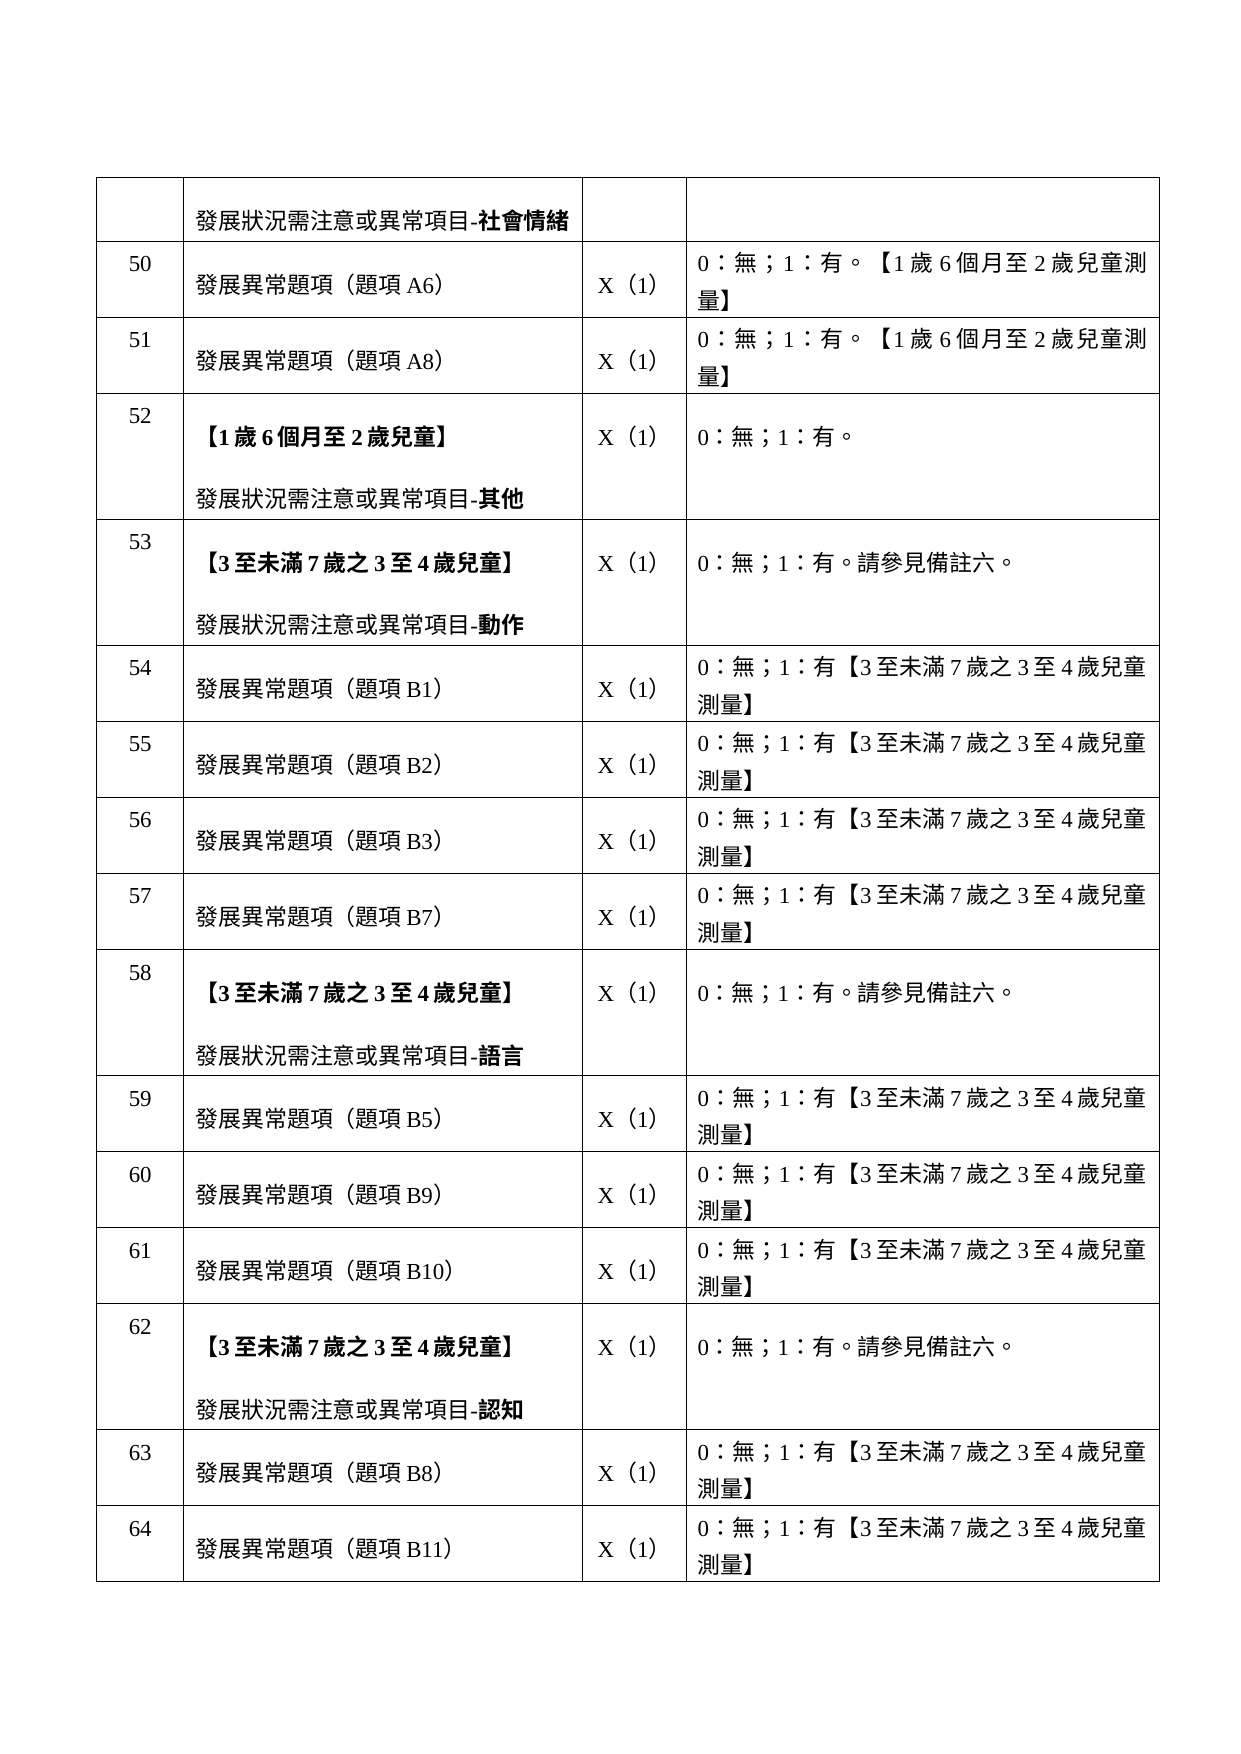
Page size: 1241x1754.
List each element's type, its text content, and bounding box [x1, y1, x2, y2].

table_cell 56 [97, 798, 183, 873]
table_cell 0：無；1：有【3至未滿7歲之3至4歲兒童測量】 [687, 1228, 1159, 1303]
table_cell 54 [97, 646, 183, 721]
table_cell 0：無；1：有【3至未滿7歲之3至4歲兒童測量】 [687, 1152, 1159, 1227]
table_cell X（1） [583, 520, 686, 645]
table_cell 0：無；1：有。請參見備註六。 [687, 950, 1159, 1075]
table_cell [687, 178, 1159, 241]
table_cell X（1） [583, 1430, 686, 1505]
table_cell 63 [97, 1430, 183, 1505]
table_cell X（1） [583, 1304, 686, 1429]
table_cell X（1） [583, 1228, 686, 1303]
table_cell 0：無；1：有【3至未滿7歲之3至4歲兒童測量】 [687, 1430, 1159, 1505]
table_cell 發展異常題項（題項B9） [184, 1152, 582, 1227]
table_cell 發展狀況需注意或異常項目-社會情緒 [184, 178, 582, 241]
table_cell 0：無；1：有【3至未滿7歲之3至4歲兒童測量】 [687, 1506, 1159, 1581]
table_cell 發展異常題項（題項B7） [184, 874, 582, 949]
table_cell 64 [97, 1506, 183, 1581]
table_cell 0：無；1：有【3至未滿7歲之3至4歲兒童測量】 [687, 798, 1159, 873]
table_cell X（1） [583, 1076, 686, 1151]
table_cell 59 [97, 1076, 183, 1151]
table_cell 【1歲6個月至2歲兒童】 發展狀況需注意或異常項目-其他 [184, 394, 582, 519]
table_cell 0：無；1：有【3至未滿7歲之3至4歲兒童測量】 [687, 722, 1159, 797]
table_cell 0：無；1：有。【1歲6個月至2歲兒童測量】 [687, 242, 1159, 317]
table_cell 0：無；1：有。【1歲6個月至2歲兒童測量】 [687, 318, 1159, 393]
table_cell X（1） [583, 394, 686, 519]
table_cell 0：無；1：有【3至未滿7歲之3至4歲兒童測量】 [687, 1076, 1159, 1151]
table_cell 60 [97, 1152, 183, 1227]
table_cell 發展異常題項（題項B1） [184, 646, 582, 721]
table_cell 53 [97, 520, 183, 645]
table_cell X（1） [583, 798, 686, 873]
table_cell X（1） [583, 950, 686, 1075]
table_cell 發展異常題項（題項A6） [184, 242, 582, 317]
table_cell 0：無；1：有【3至未滿7歲之3至4歲兒童測量】 [687, 646, 1159, 721]
table_cell 61 [97, 1228, 183, 1303]
table_cell 【3至未滿7歲之3至4歲兒童】 發展狀況需注意或異常項目-語言 [184, 950, 582, 1075]
table_cell X（1） [583, 318, 686, 393]
table_cell 0：無；1：有。請參見備註六。 [687, 1304, 1159, 1429]
table_cell 發展異常題項（題項B11） [184, 1506, 582, 1581]
table_cell X（1） [583, 1506, 686, 1581]
table_cell 發展異常題項（題項B3） [184, 798, 582, 873]
table_cell 51 [97, 318, 183, 393]
table_cell 50 [97, 242, 183, 317]
table_cell 0：無；1：有。請參見備註六。 [687, 520, 1159, 645]
table_cell 52 [97, 394, 183, 519]
table_cell 55 [97, 722, 183, 797]
table_cell 0：無；1：有【3至未滿7歲之3至4歲兒童測量】 [687, 874, 1159, 949]
table_cell 【3至未滿7歲之3至4歲兒童】 發展狀況需注意或異常項目-動作 [184, 520, 582, 645]
table_cell 57 [97, 874, 183, 949]
table_cell 58 [97, 950, 183, 1075]
table_cell 發展異常題項（題項B10） [184, 1228, 582, 1303]
table_cell X（1） [583, 874, 686, 949]
table_cell X（1） [583, 242, 686, 317]
table_cell 0：無；1：有。 [687, 394, 1159, 519]
table_cell X（1） [583, 722, 686, 797]
table_cell [583, 178, 686, 241]
table_cell [97, 178, 183, 241]
table_cell X（1） [583, 1152, 686, 1227]
table_cell 62 [97, 1304, 183, 1429]
table_cell 發展異常題項（題項B8） [184, 1430, 582, 1505]
table_cell 發展異常題項（題項A8） [184, 318, 582, 393]
table_cell 發展異常題項（題項B5） [184, 1076, 582, 1151]
table_cell X（1） [583, 646, 686, 721]
table_cell 發展異常題項（題項B2） [184, 722, 582, 797]
table_cell 【3至未滿7歲之3至4歲兒童】 發展狀況需注意或異常項目-認知 [184, 1304, 582, 1429]
